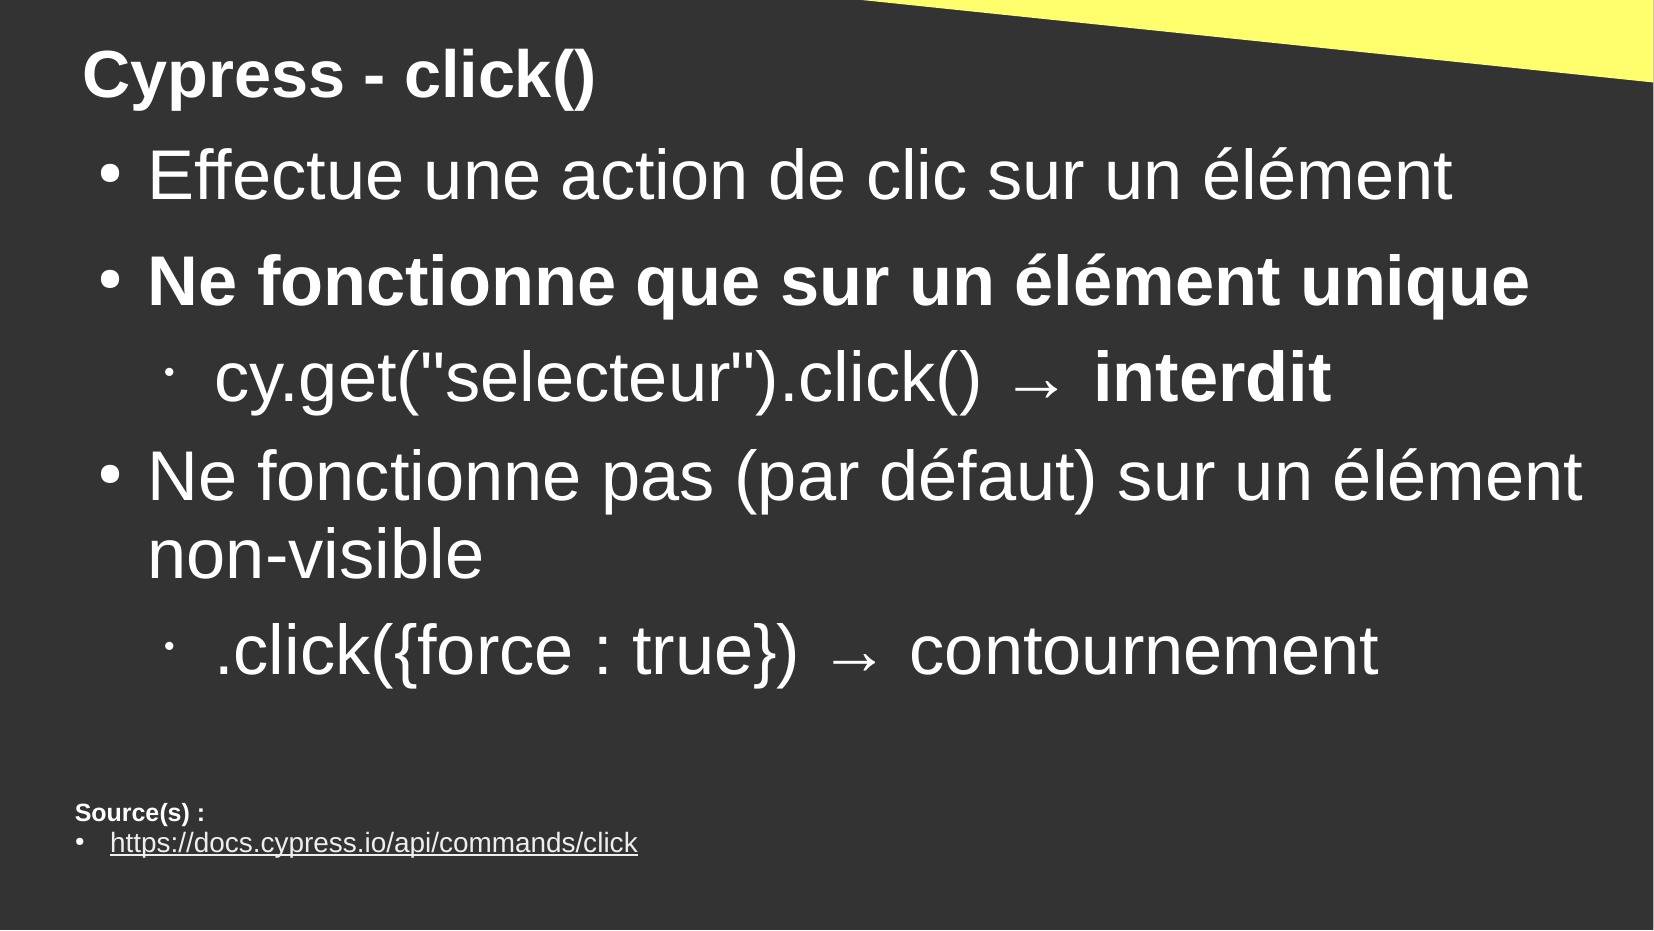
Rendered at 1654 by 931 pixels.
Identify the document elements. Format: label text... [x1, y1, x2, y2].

text_box Source(s) : https://docs.cypress.io/api/commands/click [60, 791, 1546, 877]
text_box [861, 0, 1654, 83]
title Cypress - click() [82, 37, 799, 114]
list Effectue une action de clic sur un élément Ne fonctionne que sur un élément unique cy.get("selecteur").click() → interdit Ne fonctionne pas (par défaut) sur un élément non-visible .click({force : true}) → contournement [80, 135, 1619, 697]
